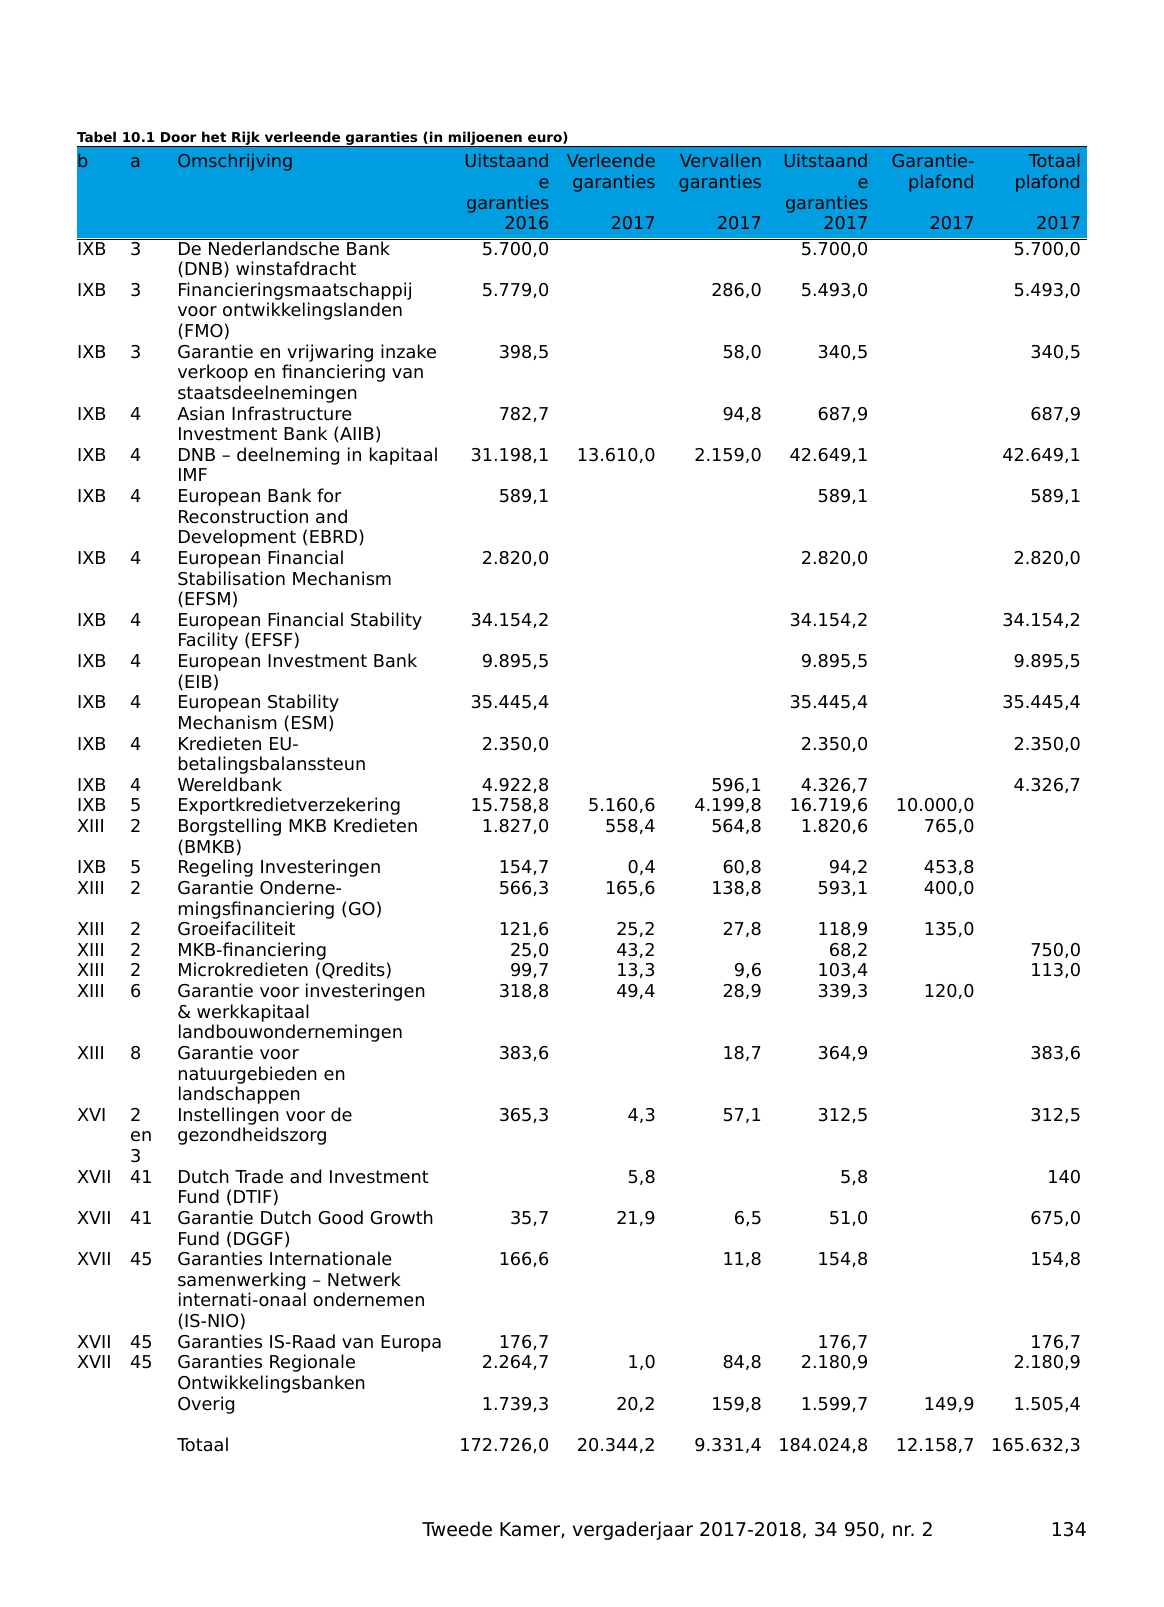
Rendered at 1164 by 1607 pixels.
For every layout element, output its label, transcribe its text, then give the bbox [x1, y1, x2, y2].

table_cell 31.198,1 [449, 445, 555, 486]
table_cell [980, 981, 1087, 1043]
table_cell 2 [124, 816, 171, 857]
table_cell 20,2 [555, 1394, 661, 1414]
table_cell 593,1 [768, 878, 874, 919]
table_cell Asian Infrastructure Investment Bank (AIIB) [171, 404, 449, 445]
table_cell 312,5 [768, 1105, 874, 1167]
table_cell 1.820,6 [768, 816, 874, 857]
table_cell [661, 940, 768, 960]
table_cell [77, 1414, 124, 1435]
table_cell 28,9 [661, 981, 768, 1043]
table_cell 5.779,0 [449, 280, 555, 342]
table_cell Overig [171, 1394, 449, 1414]
table_cell 4.326,7 [980, 775, 1087, 795]
table_cell 21,9 [555, 1208, 661, 1249]
table_cell [874, 692, 980, 733]
table_cell 42.649,1 [768, 445, 874, 486]
table_cell 121,6 [449, 919, 555, 940]
table_cell 383,6 [980, 1043, 1087, 1105]
table_cell Uitstaande garanties [768, 147, 874, 213]
table_cell 45 [124, 1332, 171, 1352]
table_cell European Financial Stabilisation Mechanism (EFSM) [171, 548, 449, 610]
table_cell Garantie-plafond [874, 147, 980, 213]
table_cell b [77, 147, 124, 213]
table_cell 9.895,5 [449, 651, 555, 692]
table_cell 35.445,4 [449, 692, 555, 733]
table_cell Garantie voor investeringen & werkkapitaal landbouwondernemingen [171, 981, 449, 1043]
table_cell 5.493,0 [768, 280, 874, 342]
table_cell 35.445,4 [980, 692, 1087, 733]
table_cell 34.154,2 [449, 610, 555, 651]
table_cell IXB [77, 240, 124, 280]
table_cell Regeling Investeringen [171, 857, 449, 878]
table_cell 42.649,1 [980, 445, 1087, 486]
table_cell Exportkredietverzekering [171, 795, 449, 816]
table_cell [874, 1332, 980, 1352]
table_cell 2.820,0 [449, 548, 555, 610]
table_cell European Financial Stability Facility (EFSF) [171, 610, 449, 651]
table_cell 558,4 [555, 816, 661, 857]
table_cell 10.000,0 [874, 795, 980, 816]
table_cell 176,7 [980, 1332, 1087, 1352]
table_cell 340,5 [980, 342, 1087, 403]
table_cell XVII [77, 1249, 124, 1332]
table_cell 1.505,4 [980, 1394, 1087, 1414]
table_cell [661, 1332, 768, 1352]
table_cell IXB [77, 486, 124, 548]
table_cell Totaal [171, 1435, 449, 1455]
table_cell Totaal plafond [980, 147, 1087, 213]
table_cell De Nederlandsche Bank (DNB) winstafdracht [171, 240, 449, 280]
table_cell [124, 1435, 171, 1455]
table_cell [124, 213, 171, 238]
table_cell [980, 919, 1087, 940]
table_cell 782,7 [449, 404, 555, 445]
table_cell [874, 280, 980, 342]
table_cell DNB – deelneming in kapitaal IMF [171, 445, 449, 486]
table_cell IXB [77, 795, 124, 816]
table_cell 1.739,3 [449, 1394, 555, 1414]
table_cell Financieringsmaatschappij voor ontwikkelingslanden (FMO) [171, 280, 449, 342]
table_cell [980, 878, 1087, 919]
table_cell Garantie en vrijwaring inzake verkoop en financiering van staatsdeelnemingen [171, 342, 449, 403]
table_cell 6 [124, 981, 171, 1043]
table_cell 566,3 [449, 878, 555, 919]
table_cell [874, 940, 980, 960]
table_cell 4,3 [555, 1105, 661, 1167]
table_cell 138,8 [661, 878, 768, 919]
table_cell 68,2 [768, 940, 874, 960]
table_cell [661, 610, 768, 651]
table_cell Garanties IS-Raad van Europa [171, 1332, 449, 1352]
table_cell 9.331,4 [661, 1435, 768, 1455]
table_cell 4.922,8 [449, 775, 555, 795]
table_cell [874, 1208, 980, 1249]
table_cell 94,8 [661, 404, 768, 445]
table_cell [874, 960, 980, 981]
table_cell 4 [124, 486, 171, 548]
table_cell 2 [124, 878, 171, 919]
table_cell [77, 1394, 124, 1414]
table_cell 339,3 [768, 981, 874, 1043]
table_cell [661, 734, 768, 775]
table_cell 159,8 [661, 1394, 768, 1414]
table_cell IXB [77, 775, 124, 795]
table_cell [874, 651, 980, 692]
table_cell 13,3 [555, 960, 661, 981]
table_cell XIII [77, 940, 124, 960]
table_cell [874, 1105, 980, 1167]
table_cell 2.820,0 [768, 548, 874, 610]
table_cell 51,0 [768, 1208, 874, 1249]
table_cell 4 [124, 445, 171, 486]
table_cell 596,1 [661, 775, 768, 795]
table_cell Garantie Dutch Good Growth Fund (DGGF) [171, 1208, 449, 1249]
table_cell 94,2 [768, 857, 874, 878]
table_cell [874, 548, 980, 610]
table_cell Microkredieten (Qredits) [171, 960, 449, 981]
table_cell 34.154,2 [980, 610, 1087, 651]
table_cell European Bank for Reconstruction and Development (EBRD) [171, 486, 449, 548]
table_cell 453,8 [874, 857, 980, 878]
table_cell [449, 1167, 555, 1208]
table_cell 99,7 [449, 960, 555, 981]
table_cell 0,4 [555, 857, 661, 878]
table_cell 3 [124, 280, 171, 342]
table_header Tabel 10.1 Door het Rijk verleende garanties (in miljoenen euro) [77, 130, 1087, 146]
table_cell 57,1 [661, 1105, 768, 1167]
table_cell 20.344,2 [555, 1435, 661, 1455]
table_cell IXB [77, 404, 124, 445]
table_cell MKB-financiering [171, 940, 449, 960]
table_cell 4 [124, 548, 171, 610]
table_cell 49,4 [555, 981, 661, 1043]
table_cell [768, 1414, 874, 1435]
table_cell [555, 1249, 661, 1332]
table_cell [874, 240, 980, 280]
table_cell 398,5 [449, 342, 555, 403]
table_cell 2.180,9 [980, 1352, 1087, 1393]
table_cell 5.493,0 [980, 280, 1087, 342]
table_cell [661, 651, 768, 692]
table_cell Garantie voor natuurgebieden en landschappen [171, 1043, 449, 1105]
table_cell [874, 734, 980, 775]
table_cell 166,6 [449, 1249, 555, 1332]
table_cell 165,6 [555, 878, 661, 919]
table_cell 564,8 [661, 816, 768, 857]
table_cell XVII [77, 1332, 124, 1352]
table_cell 15.758,8 [449, 795, 555, 816]
table_cell 11,8 [661, 1249, 768, 1332]
table_cell 2 [124, 919, 171, 940]
table_cell 2.180,9 [768, 1352, 874, 1393]
table_cell [124, 1394, 171, 1414]
table_cell Verleende garanties [555, 147, 661, 213]
table_cell 16.719,6 [768, 795, 874, 816]
table_cell Garanties Regionale Ontwikkelingsbanken [171, 1352, 449, 1393]
table_cell [555, 1043, 661, 1105]
table_cell [555, 404, 661, 445]
table_cell IXB [77, 857, 124, 878]
table_cell 154,8 [980, 1249, 1087, 1332]
table_cell 41 [124, 1208, 171, 1249]
table_cell 4.326,7 [768, 775, 874, 795]
table_cell [555, 280, 661, 342]
table_cell [555, 342, 661, 403]
table_cell IXB [77, 692, 124, 733]
table_cell 4 [124, 404, 171, 445]
table_cell [874, 445, 980, 486]
table_cell 25,2 [555, 919, 661, 940]
table_cell 118,9 [768, 919, 874, 940]
table_cell 675,0 [980, 1208, 1087, 1249]
table_cell European Stability Mechanism (ESM) [171, 692, 449, 733]
table_cell 149,9 [874, 1394, 980, 1414]
table_cell [874, 610, 980, 651]
table_cell IXB [77, 342, 124, 403]
table_cell [555, 1332, 661, 1352]
table_cell 2.159,0 [661, 445, 768, 486]
table_cell 103,4 [768, 960, 874, 981]
table_cell 41 [124, 1167, 171, 1208]
table_cell 5.700,0 [768, 240, 874, 280]
table_cell Wereldbank [171, 775, 449, 795]
table_cell XIII [77, 878, 124, 919]
table_cell 2.350,0 [768, 734, 874, 775]
table_cell 2.264,7 [449, 1352, 555, 1393]
table_cell 35.445,4 [768, 692, 874, 733]
table_cell [555, 1414, 661, 1435]
table_cell [661, 240, 768, 280]
table_cell 5.700,0 [449, 240, 555, 280]
table_cell [171, 1414, 449, 1435]
table_cell 2.350,0 [980, 734, 1087, 775]
table_cell IXB [77, 280, 124, 342]
table_cell [874, 486, 980, 548]
table_cell [874, 1249, 980, 1332]
table_cell 43,2 [555, 940, 661, 960]
table_cell [661, 1167, 768, 1208]
table_cell 12.158,7 [874, 1435, 980, 1455]
table_cell 5 [124, 795, 171, 816]
table_cell 365,3 [449, 1105, 555, 1167]
table_cell [874, 1414, 980, 1435]
table_cell Dutch Trade and Investment Fund (DTIF) [171, 1167, 449, 1208]
table_cell 2017 [980, 213, 1087, 238]
table_cell [555, 486, 661, 548]
table_cell 9.895,5 [980, 651, 1087, 692]
table_cell 5,8 [768, 1167, 874, 1208]
table_cell XIII [77, 919, 124, 940]
table_cell XIII [77, 1043, 124, 1105]
table_cell 2 en 3 [124, 1105, 171, 1167]
table_cell 286,0 [661, 280, 768, 342]
table_cell 154,7 [449, 857, 555, 878]
table_cell 2.820,0 [980, 548, 1087, 610]
table_cell [661, 1414, 768, 1435]
table_cell 13.610,0 [555, 445, 661, 486]
table_cell [874, 1352, 980, 1393]
table_cell [555, 548, 661, 610]
table_cell 2016 [449, 213, 555, 238]
table_cell 312,5 [980, 1105, 1087, 1167]
table_cell 1,0 [555, 1352, 661, 1393]
table_cell [77, 1435, 124, 1455]
table_cell Omschrijving [171, 147, 449, 213]
table_cell 750,0 [980, 940, 1087, 960]
table_cell 5 [124, 857, 171, 878]
table_cell [124, 1414, 171, 1435]
table_cell 2017 [874, 213, 980, 238]
table_cell 60,8 [661, 857, 768, 878]
table_cell 9.895,5 [768, 651, 874, 692]
table_cell 25,0 [449, 940, 555, 960]
table_cell 1.827,0 [449, 816, 555, 857]
table_cell 340,5 [768, 342, 874, 403]
table_cell 3 [124, 342, 171, 403]
table_cell Uitstaande garanties [449, 147, 555, 213]
table_cell 687,9 [980, 404, 1087, 445]
table_cell 1.599,7 [768, 1394, 874, 1414]
table_cell 2 [124, 940, 171, 960]
table_cell [874, 775, 980, 795]
table_cell 5.160,6 [555, 795, 661, 816]
table_cell XVI [77, 1105, 124, 1167]
table_cell XVII [77, 1352, 124, 1393]
table_cell Kredieten EU-betalingsbalanssteun [171, 734, 449, 775]
table_cell 176,7 [768, 1332, 874, 1352]
table_cell a [124, 147, 171, 213]
table_cell 135,0 [874, 919, 980, 940]
table_cell 589,1 [768, 486, 874, 548]
table_cell [449, 1414, 555, 1435]
table_cell IXB [77, 734, 124, 775]
table_cell 765,0 [874, 816, 980, 857]
table_cell 113,0 [980, 960, 1087, 981]
table_cell Garantie Onderne-mingsfinanciering (GO) [171, 878, 449, 919]
table_cell XVII [77, 1167, 124, 1208]
table_cell 6,5 [661, 1208, 768, 1249]
table_cell 383,6 [449, 1043, 555, 1105]
table_cell [77, 213, 124, 238]
table_cell 318,8 [449, 981, 555, 1043]
table_cell IXB [77, 548, 124, 610]
table_cell XVII [77, 1208, 124, 1249]
table_cell 2017 [555, 213, 661, 238]
table_cell 9,6 [661, 960, 768, 981]
table_cell 27,8 [661, 919, 768, 940]
table_cell 84,8 [661, 1352, 768, 1393]
table_cell 589,1 [449, 486, 555, 548]
table_cell [874, 1167, 980, 1208]
table_cell 589,1 [980, 486, 1087, 548]
table_cell XIII [77, 960, 124, 981]
table_cell 18,7 [661, 1043, 768, 1105]
table_cell 45 [124, 1352, 171, 1393]
table_cell 165.632,3 [980, 1435, 1087, 1455]
table_cell [980, 795, 1087, 816]
table_cell 4 [124, 734, 171, 775]
table_cell [661, 692, 768, 733]
table_cell [171, 213, 449, 238]
table_cell Garanties Internationale samenwerking – Netwerk internati-onaal ondernemen (IS-NIO) [171, 1249, 449, 1332]
table_cell 4.199,8 [661, 795, 768, 816]
table_cell 45 [124, 1249, 171, 1332]
table_cell [874, 342, 980, 403]
table_cell 35,7 [449, 1208, 555, 1249]
table_cell 34.154,2 [768, 610, 874, 651]
table_cell 5.700,0 [980, 240, 1087, 280]
table_cell 3 [124, 240, 171, 280]
table_cell [874, 1043, 980, 1105]
table_cell 4 [124, 651, 171, 692]
table_cell [661, 486, 768, 548]
table_cell 2017 [661, 213, 768, 238]
table_cell 8 [124, 1043, 171, 1105]
table_cell 120,0 [874, 981, 980, 1043]
table_cell [555, 692, 661, 733]
table_cell 687,9 [768, 404, 874, 445]
table_cell 5,8 [555, 1167, 661, 1208]
table_cell [555, 610, 661, 651]
table_cell [980, 1414, 1087, 1435]
table_cell [555, 240, 661, 280]
table_cell XIII [77, 816, 124, 857]
table_cell 364,9 [768, 1043, 874, 1105]
table_cell 2 [124, 960, 171, 981]
table_cell 4 [124, 692, 171, 733]
table_cell IXB [77, 445, 124, 486]
table_cell Instellingen voor de gezondheidszorg [171, 1105, 449, 1167]
table_cell 4 [124, 775, 171, 795]
table_cell European Investment Bank (EIB) [171, 651, 449, 692]
table_cell 58,0 [661, 342, 768, 403]
table_cell [980, 857, 1087, 878]
table_cell 2.350,0 [449, 734, 555, 775]
table_cell 176,7 [449, 1332, 555, 1352]
table_cell XIII [77, 981, 124, 1043]
table_cell 2017 [768, 213, 874, 238]
table_cell 154,8 [768, 1249, 874, 1332]
table_cell Vervallen garanties [661, 147, 768, 213]
table_cell [555, 775, 661, 795]
table_cell IXB [77, 610, 124, 651]
table_cell [980, 816, 1087, 857]
table_cell IXB [77, 651, 124, 692]
table_cell Borgstelling MKB Kredieten (BMKB) [171, 816, 449, 857]
table_cell [555, 651, 661, 692]
table_cell [874, 404, 980, 445]
table_cell 184.024,8 [768, 1435, 874, 1455]
table_cell 400,0 [874, 878, 980, 919]
table_cell [661, 548, 768, 610]
table_cell 4 [124, 610, 171, 651]
table_cell Groeifaciliteit [171, 919, 449, 940]
table_cell 172.726,0 [449, 1435, 555, 1455]
table_cell 140 [980, 1167, 1087, 1208]
table_cell [555, 734, 661, 775]
